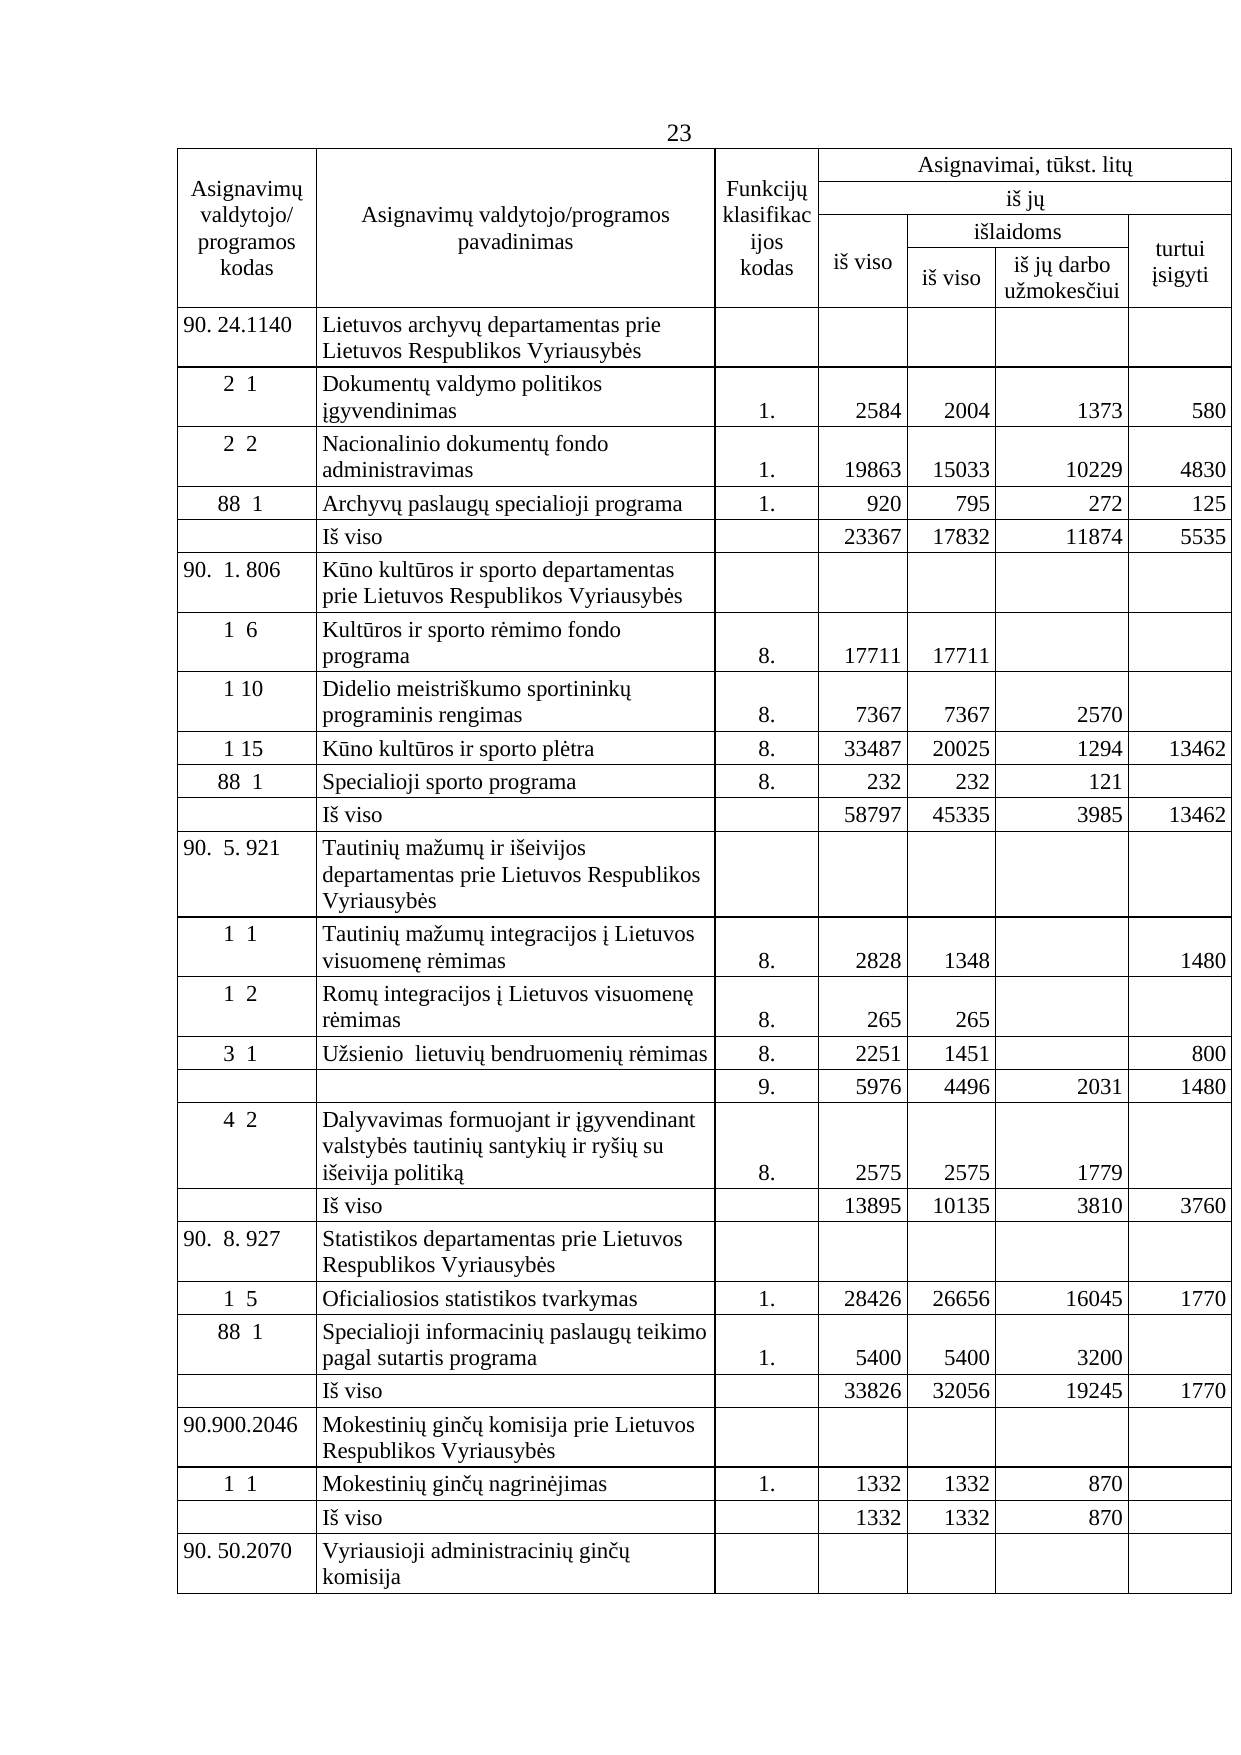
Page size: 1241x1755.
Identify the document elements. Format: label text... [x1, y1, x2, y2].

table_cell 1 1 [178, 1468, 316, 1500]
table_cell 2 1 [178, 368, 316, 426]
table_cell 2570 [996, 672, 1128, 731]
table_header Asignavimų valdytojo/ programos kodas [178, 149, 316, 307]
table_cell 1348 [908, 918, 995, 976]
table_cell [1129, 1222, 1231, 1281]
table_cell 5535 [1129, 520, 1231, 552]
table_cell 2031 [996, 1070, 1128, 1102]
table_cell 1. [716, 427, 818, 486]
table_cell Oficialiosios statistikos tvarkymas [317, 1282, 714, 1314]
table_cell Specialioji sporto programa [317, 765, 714, 797]
table_cell 90.900.2046 [178, 1408, 316, 1466]
table_cell 15033 [908, 427, 995, 486]
table_cell 8. [716, 672, 818, 731]
table_cell [178, 1501, 316, 1533]
table_cell 795 [908, 487, 995, 519]
table_cell 8. [716, 732, 818, 764]
table_cell 13895 [819, 1189, 907, 1221]
table_cell Statistikos departamentas prie Lietuvos Respublikos Vyriausybės [317, 1222, 714, 1281]
table_cell [716, 1534, 818, 1592]
table_cell Mokestinių ginčų komisija prie Lietuvos Respublikos Vyriausybės [317, 1408, 714, 1466]
table_cell 265 [819, 977, 907, 1036]
table_cell [1129, 1501, 1231, 1533]
table_cell [1129, 832, 1231, 916]
table_cell [1129, 1315, 1231, 1374]
table_cell 20025 [908, 732, 995, 764]
table_cell [1129, 613, 1231, 671]
table_cell [996, 832, 1128, 916]
table_cell 10229 [996, 427, 1128, 486]
table_cell [1129, 672, 1231, 731]
table_cell 1480 [1129, 918, 1231, 976]
table_cell 58797 [819, 798, 907, 831]
table_cell Iš viso [317, 1375, 714, 1407]
table_cell [996, 613, 1128, 671]
table_cell [819, 1222, 907, 1281]
table_cell 8. [716, 918, 818, 976]
table_cell Iš viso [317, 1501, 714, 1533]
table_cell 7367 [819, 672, 907, 731]
table_cell 88 1 [178, 487, 316, 519]
table_cell iš jų [819, 182, 1231, 214]
table_cell Kūno kultūros ir sporto plėtra [317, 732, 714, 764]
table_cell 265 [908, 977, 995, 1036]
table_cell 2251 [819, 1037, 907, 1069]
table_cell 8. [716, 1037, 818, 1069]
table_cell [178, 1189, 316, 1221]
table_cell Iš viso [317, 798, 714, 831]
table_cell iš viso [819, 215, 907, 307]
table_cell 8. [716, 613, 818, 671]
table_cell Dalyvavimas formuojant ir įgyvendinant valstybės tautinių santykių ir ryšių su išeivija politiką [317, 1103, 714, 1188]
table_cell Specialioji informacinių paslaugų teikimo pagal sutartis programa [317, 1315, 714, 1374]
table_cell 17711 [908, 613, 995, 671]
table_cell 870 [996, 1468, 1128, 1500]
table_cell 4 2 [178, 1103, 316, 1188]
table_cell 1332 [819, 1468, 907, 1500]
table_cell 1 15 [178, 732, 316, 764]
table_cell 1. [716, 368, 818, 426]
table_cell 88 1 [178, 1315, 316, 1374]
table_cell 232 [908, 765, 995, 797]
table_cell 5976 [819, 1070, 907, 1102]
table_cell 1451 [908, 1037, 995, 1069]
table_cell [819, 553, 907, 612]
table_cell [716, 1375, 818, 1407]
table_cell 3 1 [178, 1037, 316, 1069]
table_cell [908, 832, 995, 916]
table_cell 23367 [819, 520, 907, 552]
table_cell 1 2 [178, 977, 316, 1036]
table_cell 8. [716, 977, 818, 1036]
table_cell 121 [996, 765, 1128, 797]
table_cell 1373 [996, 368, 1128, 426]
table_cell [716, 520, 818, 552]
table_cell Iš viso [317, 520, 714, 552]
table_cell Tautinių mažumų ir išeivijos departamentas prie Lietuvos Respublikos Vyriausybės [317, 832, 714, 916]
table_cell 1332 [908, 1501, 995, 1533]
table_cell 90. 24.1140 [178, 308, 316, 366]
table_cell 2575 [819, 1103, 907, 1188]
table_cell Tautinių mažumų integracijos į Lietuvos visuomenę rėmimas [317, 918, 714, 976]
table_cell 90. 50.2070 [178, 1534, 316, 1592]
table_cell 16045 [996, 1282, 1128, 1314]
table_cell 28426 [819, 1282, 907, 1314]
table_cell 10135 [908, 1189, 995, 1221]
table_cell [819, 1534, 907, 1592]
table_cell 1332 [908, 1468, 995, 1500]
table_cell 1480 [1129, 1070, 1231, 1102]
table_cell 1. [716, 487, 818, 519]
table_cell Kūno kultūros ir sporto departamentas prie Lietuvos Respublikos Vyriausybės [317, 553, 714, 612]
table_cell 45335 [908, 798, 995, 831]
table_cell 3200 [996, 1315, 1128, 1374]
table_cell 9. [716, 1070, 818, 1102]
table_cell [716, 553, 818, 612]
table_cell [819, 308, 907, 366]
table_cell [1129, 1468, 1231, 1500]
table_cell [819, 832, 907, 916]
table_cell [178, 798, 316, 831]
table_cell 1 10 [178, 672, 316, 731]
table_cell 11874 [996, 520, 1128, 552]
table_cell [996, 553, 1128, 612]
table_cell Didelio meistriškumo sportininkų programinis rengimas [317, 672, 714, 731]
table_cell [1129, 977, 1231, 1036]
table_cell 2004 [908, 368, 995, 426]
table_cell [908, 1222, 995, 1281]
table_cell [716, 832, 818, 916]
table_cell [996, 918, 1128, 976]
table_cell [996, 308, 1128, 366]
table_cell 19245 [996, 1375, 1128, 1407]
table_cell [178, 520, 316, 552]
table_cell 800 [1129, 1037, 1231, 1069]
table_cell [908, 308, 995, 366]
table_cell Iš viso [317, 1189, 714, 1221]
table_cell 32056 [908, 1375, 995, 1407]
table_cell 1 6 [178, 613, 316, 671]
table_cell turtui įsigyti [1129, 215, 1231, 307]
table_cell 4496 [908, 1070, 995, 1102]
table_cell 17711 [819, 613, 907, 671]
table_cell 90. 1. 806 [178, 553, 316, 612]
table_cell iš jų darbo užmokesčiui [996, 248, 1128, 307]
table_cell 33826 [819, 1375, 907, 1407]
table_cell Nacionalinio dokumentų fondo administravimas [317, 427, 714, 486]
table_cell [1129, 765, 1231, 797]
table_cell 5400 [908, 1315, 995, 1374]
table_cell 13462 [1129, 798, 1231, 831]
table_cell 1770 [1129, 1375, 1231, 1407]
table_cell [178, 1375, 316, 1407]
table_cell 125 [1129, 487, 1231, 519]
table_cell [1129, 553, 1231, 612]
table_cell Mokestinių ginčų nagrinėjimas [317, 1468, 714, 1500]
table_cell 33487 [819, 732, 907, 764]
table_header Asignavimų valdytojo/programos pavadinimas [317, 149, 714, 307]
table_cell 580 [1129, 368, 1231, 426]
table_cell 3985 [996, 798, 1128, 831]
table_cell Dokumentų valdymo politikos įgyvendinimas [317, 368, 714, 426]
table_cell 1332 [819, 1501, 907, 1533]
table_cell 3760 [1129, 1189, 1231, 1221]
table_cell 1. [716, 1282, 818, 1314]
table_cell [716, 1501, 818, 1533]
table_cell 8. [716, 1103, 818, 1188]
table_header Asignavimai, tūkst. litų [819, 149, 1231, 181]
table_cell [908, 1534, 995, 1592]
table_cell [996, 1534, 1128, 1592]
table_cell iš viso [908, 248, 995, 307]
table_cell [716, 1408, 818, 1466]
table_cell 1. [716, 1468, 818, 1500]
table_cell 3810 [996, 1189, 1128, 1221]
table_cell 5400 [819, 1315, 907, 1374]
table_cell 1779 [996, 1103, 1128, 1188]
table_cell [996, 1408, 1128, 1466]
table_cell 88 1 [178, 765, 316, 797]
table_cell 19863 [819, 427, 907, 486]
table_cell 26656 [908, 1282, 995, 1314]
table_cell Užsienio lietuvių bendruomenių rėmimas [317, 1037, 714, 1069]
table_cell 8. [716, 765, 818, 797]
table_cell [178, 1070, 316, 1102]
table_cell 2584 [819, 368, 907, 426]
table_cell Vyriausioji administracinių ginčų komisija [317, 1534, 714, 1592]
table_cell [1129, 308, 1231, 366]
table_cell [908, 553, 995, 612]
table_cell [996, 1037, 1128, 1069]
table_cell [716, 798, 818, 831]
table_cell 2575 [908, 1103, 995, 1188]
table_cell [1129, 1103, 1231, 1188]
table_cell 2 2 [178, 427, 316, 486]
table_cell [317, 1070, 714, 1102]
table_cell [716, 1222, 818, 1281]
table_cell 870 [996, 1501, 1128, 1533]
table_cell 1770 [1129, 1282, 1231, 1314]
table_cell 232 [819, 765, 907, 797]
table_header Funkcijų klasifikacijos kodas [716, 149, 818, 307]
table_cell Kultūros ir sporto rėmimo fondo programa [317, 613, 714, 671]
table_cell 90. 5. 921 [178, 832, 316, 916]
table_cell Romų integracijos į Lietuvos visuomenę rėmimas [317, 977, 714, 1036]
table_cell [819, 1408, 907, 1466]
table_cell [1129, 1534, 1231, 1592]
table_cell 17832 [908, 520, 995, 552]
table_cell 272 [996, 487, 1128, 519]
table_cell 2828 [819, 918, 907, 976]
table_cell [996, 1222, 1128, 1281]
table_cell 1. [716, 1315, 818, 1374]
table_cell išlaidoms [908, 215, 1128, 247]
table_cell 1294 [996, 732, 1128, 764]
table_cell 13462 [1129, 732, 1231, 764]
table_cell 1 5 [178, 1282, 316, 1314]
table_cell [716, 1189, 818, 1221]
table_cell [996, 977, 1128, 1036]
table_cell 7367 [908, 672, 995, 731]
table_cell 4830 [1129, 427, 1231, 486]
table_cell [716, 308, 818, 366]
table_cell 90. 8. 927 [178, 1222, 316, 1281]
table_cell [908, 1408, 995, 1466]
table_cell [1129, 1408, 1231, 1466]
table_cell Lietuvos archyvų departamentas prie Lietuvos Respublikos Vyriausybės [317, 308, 714, 366]
table_cell Archyvų paslaugų specialioji programa [317, 487, 714, 519]
table_cell 920 [819, 487, 907, 519]
table_cell 1 1 [178, 918, 316, 976]
